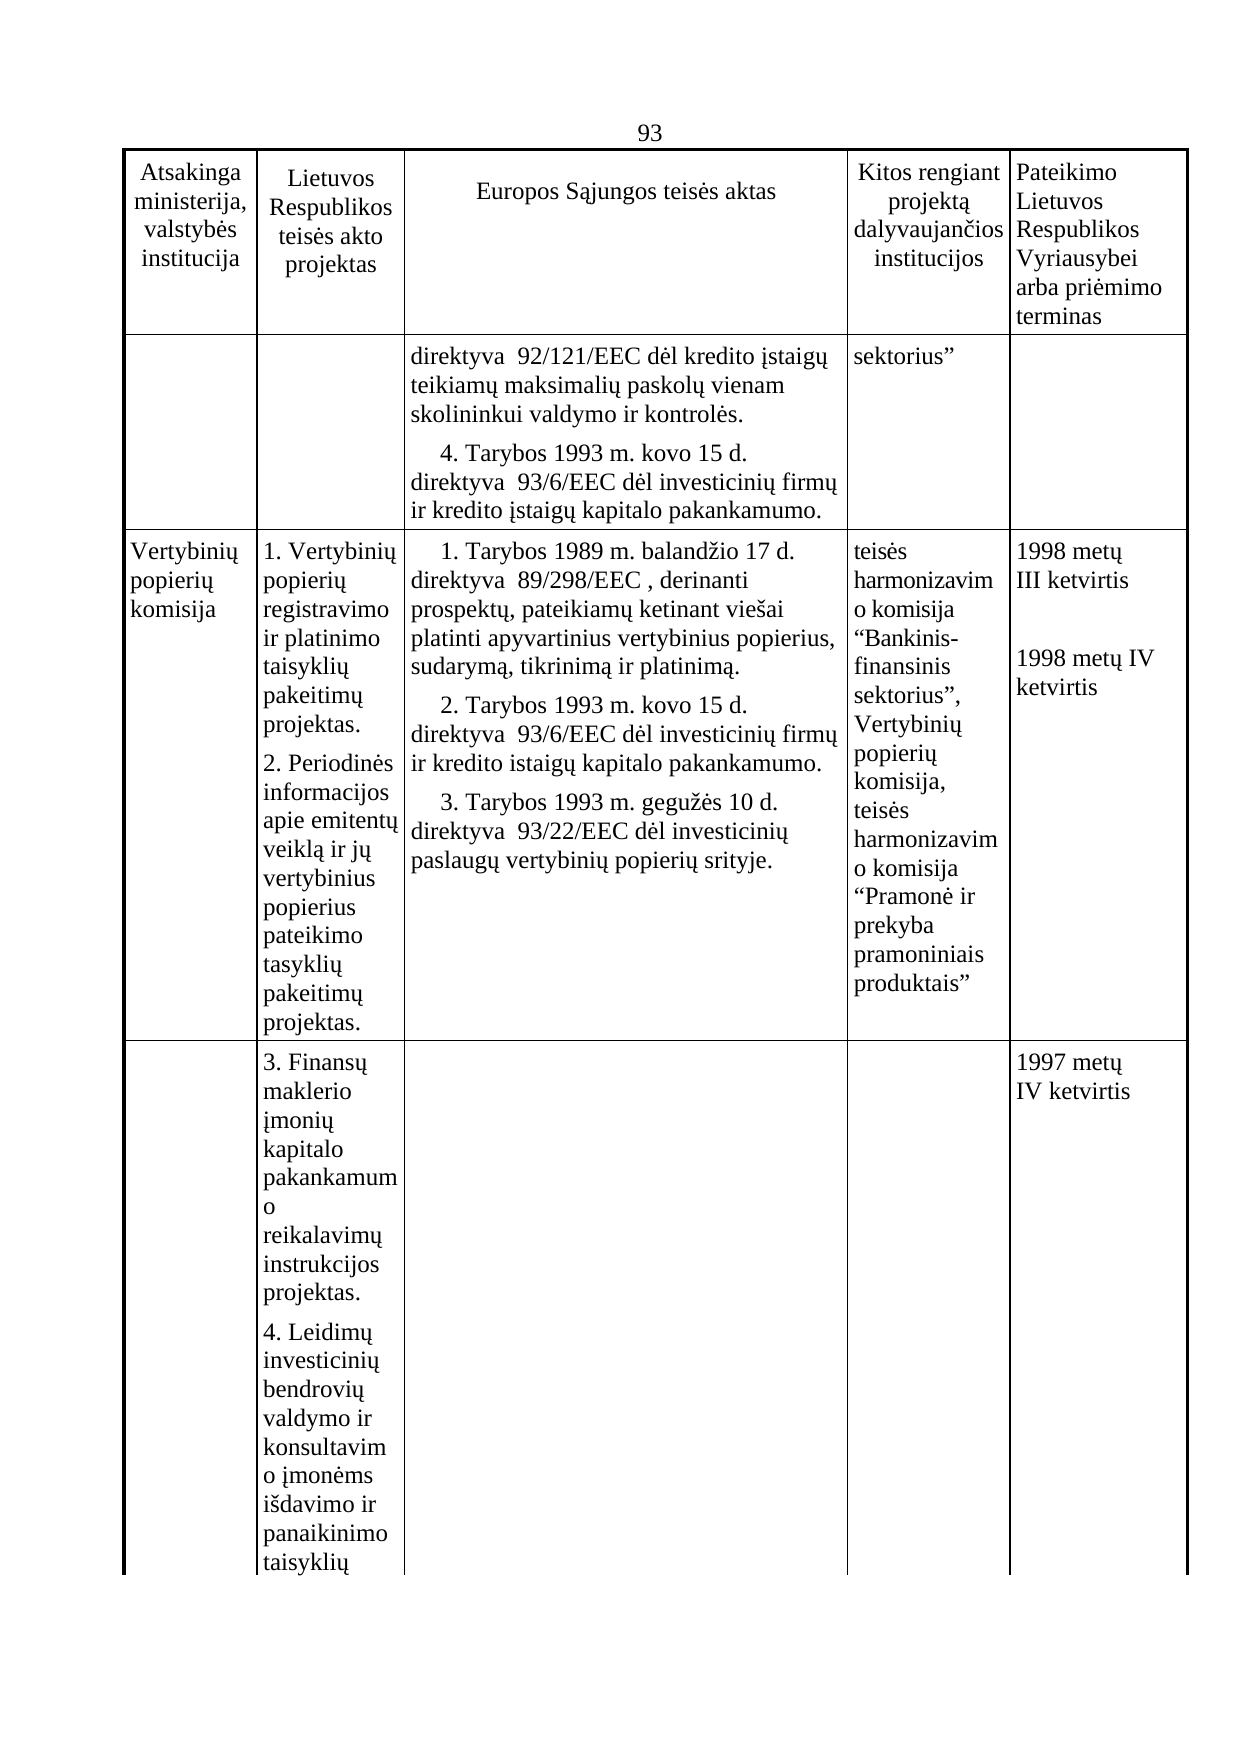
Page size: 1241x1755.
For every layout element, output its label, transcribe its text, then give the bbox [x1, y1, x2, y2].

table_header Lietuvos Respublikos teisės akto projektas [258, 151, 404, 334]
table_cell [848, 1041, 1009, 1310]
table_cell [405, 1041, 847, 1310]
table_cell [126, 1310, 256, 1575]
table_cell 3. Finansų maklerio įmonių kapitalo pakankamumo reikalavimų instrukcijos projektas. [258, 1041, 404, 1310]
table_header Pateikimo Lietuvos Respublikos Vyriausybei arba priėmimo terminas [1011, 151, 1186, 334]
table_cell direktyva 92/121/EEC dėl kredito įstaigų teikiamų maksimalių paskolų vienam skolininkui valdymo ir kontrolės. 4. Tarybos 1993 m. kovo 15 d. direktyva 93/6/EEC dėl investicinių firmų ir kredito įstaigų kapitalo pakankamumo. [405, 335, 847, 528]
table_cell 1. Tarybos 1989 m. balandžio 17 d. direktyva 89/298/EEC , derinanti prospektų, pateikiamų ketinant viešai platinti apyvartinius vertybinius popierius, sudarymą, tikrinimą ir platinimą. 2. Tarybos 1993 m. kovo 15 d. direktyva 93/6/EEC dėl investicinių firmų ir kredito istaigų kapitalo pakankamumo. 3. Tarybos 1993 m. gegužės 10 d. direktyva 93/22/EEC dėl investicinių paslaugų vertybinių popierių srityje. [405, 530, 847, 1040]
table_cell [405, 1310, 847, 1575]
table_cell sektorius” [848, 335, 1009, 528]
table_header Atsakinga ministerija, valstybės institucija [126, 151, 256, 334]
table_cell [126, 1041, 256, 1310]
table_cell [258, 335, 404, 528]
table_cell [848, 1310, 1009, 1575]
table_cell [1011, 1310, 1186, 1575]
table_cell 4. Leidimų investicinių bendrovių valdymo ir konsultavimo įmonėms išdavimo ir panaikinimo taisyklių [258, 1310, 404, 1575]
table_header Europos Sąjungos teisės aktas [405, 151, 847, 334]
table_cell Vertybinių popierių komisija [126, 530, 256, 1040]
table_cell [126, 335, 256, 528]
table_cell [1011, 335, 1186, 528]
table_cell teisės harmonizavimo komisija “Bankinis-finansinis sektorius”, Vertybinių popierių komisija, teisės harmonizavimo komisija “Pramonė ir prekyba pramoniniais produktais” [848, 530, 1009, 1040]
table_cell 1. Vertybinių popierių registravimo ir platinimo taisyklių pakeitimų projektas. 2. Periodinės informacijos apie emitentų veiklą ir jų vertybinius popierius pateikimo tasyklių pakeitimų projektas. [258, 530, 404, 1040]
table_header Kitos rengiant projektą dalyvaujančios institucijos [848, 151, 1009, 334]
table_cell 1997 metų IV ketvirtis [1011, 1041, 1186, 1310]
table_cell 1998 metų III ketvirtis 1998 metų IV ketvirtis [1011, 530, 1186, 1040]
